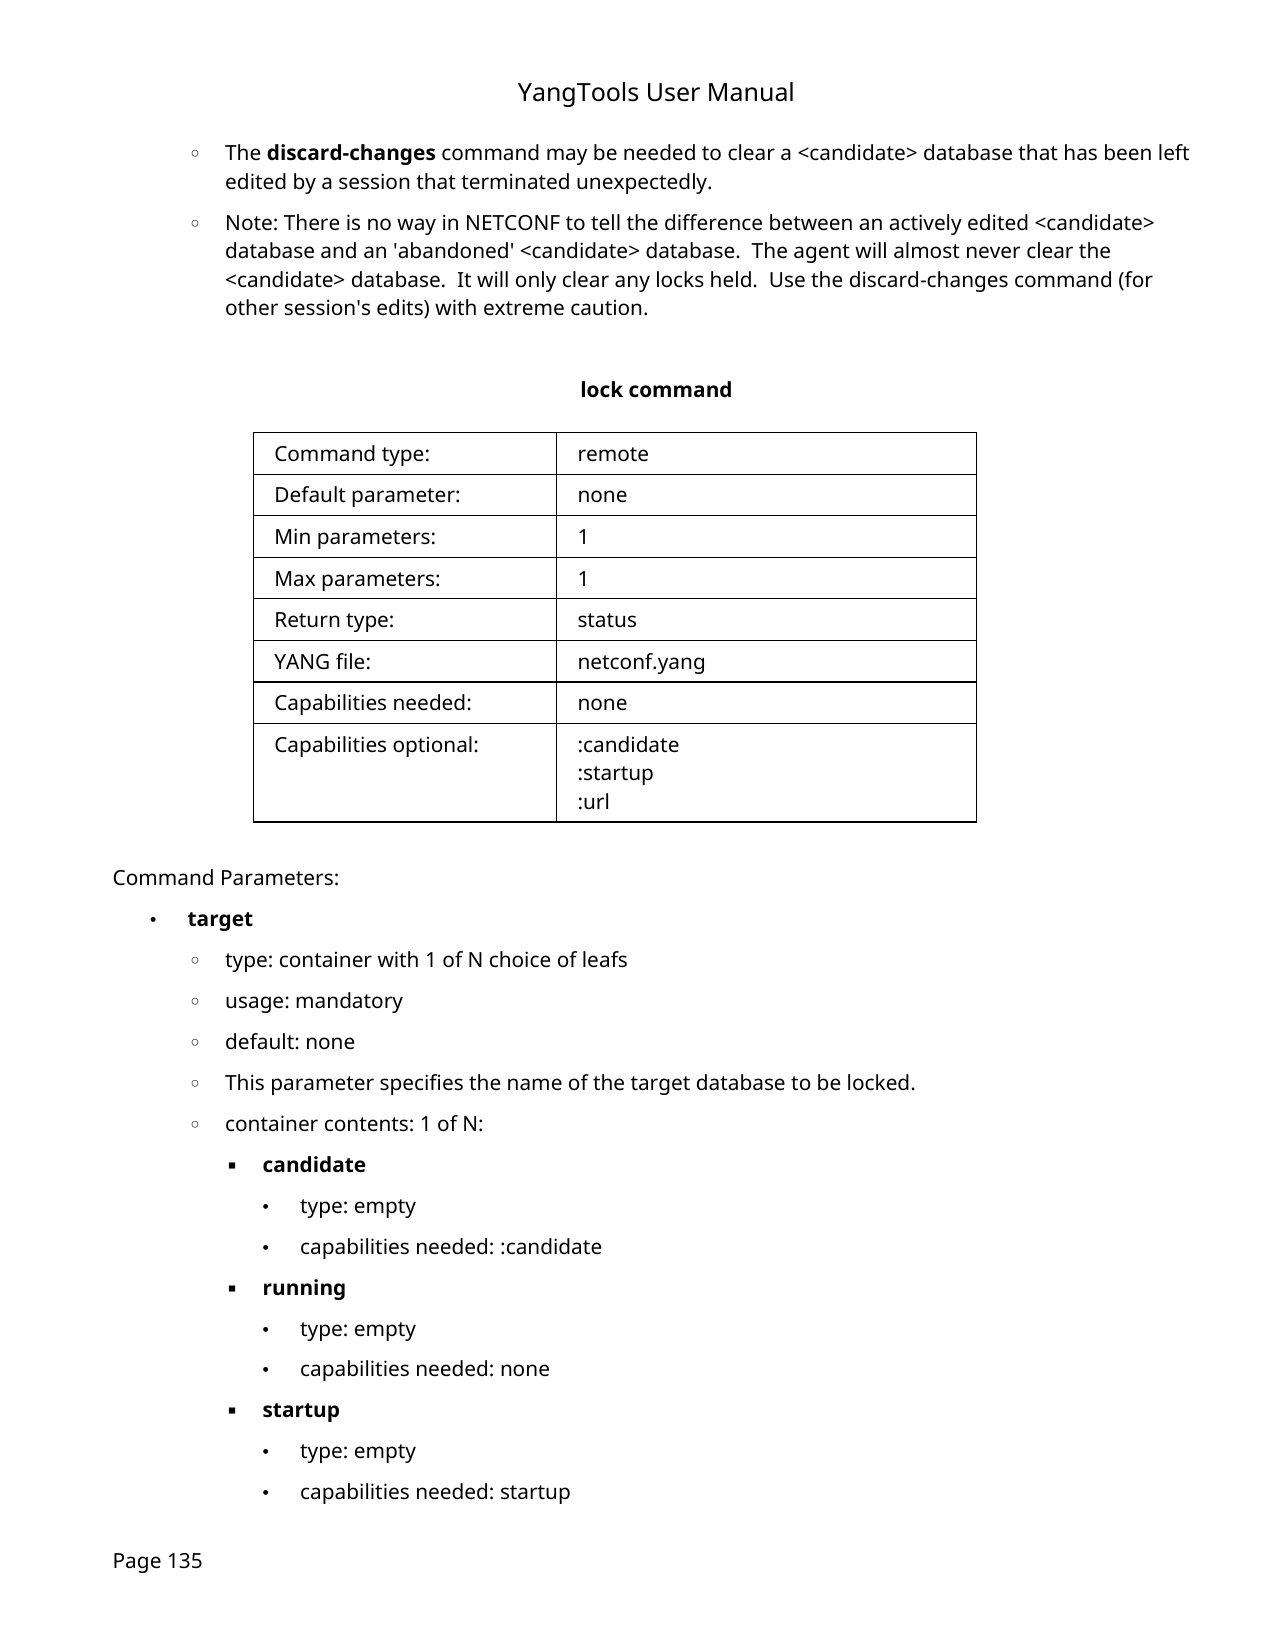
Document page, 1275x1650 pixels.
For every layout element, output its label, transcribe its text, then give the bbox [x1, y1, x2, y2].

list startup [225, 1396, 1200, 1424]
list Note: There is no way in NETCONF to tell the difference between an actively edited <candidate> database and an 'abandoned' <candidate> database. The agent will almost never clear the <candidate> database. It will only clear any locks held. Use the discard-changes command (for other session's edits) with extreme caution. [187, 208, 1200, 322]
text Command Parameters: [112, 863, 1200, 892]
table_cell Capabilities needed: [254, 683, 556, 723]
table_cell :candidate :startup :url [557, 724, 976, 821]
list The discard-changes command may be needed to clear a <candidate> database that has been left edited by a session that terminated unexpectedly. [187, 138, 1200, 195]
table_cell none [557, 683, 976, 723]
list type: empty [262, 1191, 1200, 1219]
list This parameter specifies the name of the target database to be locked. [187, 1068, 1200, 1096]
list type: empty [262, 1436, 1200, 1465]
table_cell none [557, 475, 976, 515]
list capabilities needed: :candidate [262, 1232, 1200, 1260]
table_cell Min parameters: [254, 516, 556, 557]
subtitle lock command [127, 375, 1185, 403]
table_cell 1 [557, 516, 976, 557]
list type: container with 1 of N choice of leafs [187, 945, 1200, 974]
list container contents: 1 of N: [187, 1109, 1200, 1137]
list default: none [187, 1027, 1200, 1056]
table_cell 1 [557, 558, 976, 598]
list target [150, 904, 1200, 933]
table_cell netconf.yang [557, 641, 976, 681]
list capabilities needed: none [262, 1354, 1200, 1383]
table_header Command type: [254, 433, 556, 473]
list candidate [225, 1150, 1200, 1178]
table_cell Return type: [254, 599, 556, 640]
list running [225, 1273, 1200, 1301]
table_cell status [557, 599, 976, 640]
table_header remote [557, 433, 976, 473]
list type: empty [262, 1314, 1200, 1342]
table_cell Default parameter: [254, 475, 556, 515]
list capabilities needed: startup [262, 1477, 1200, 1506]
table_cell Max parameters: [254, 558, 556, 598]
table_cell YANG file: [254, 641, 556, 681]
table_cell Capabilities optional: [254, 724, 556, 821]
list usage: mandatory [187, 986, 1200, 1014]
